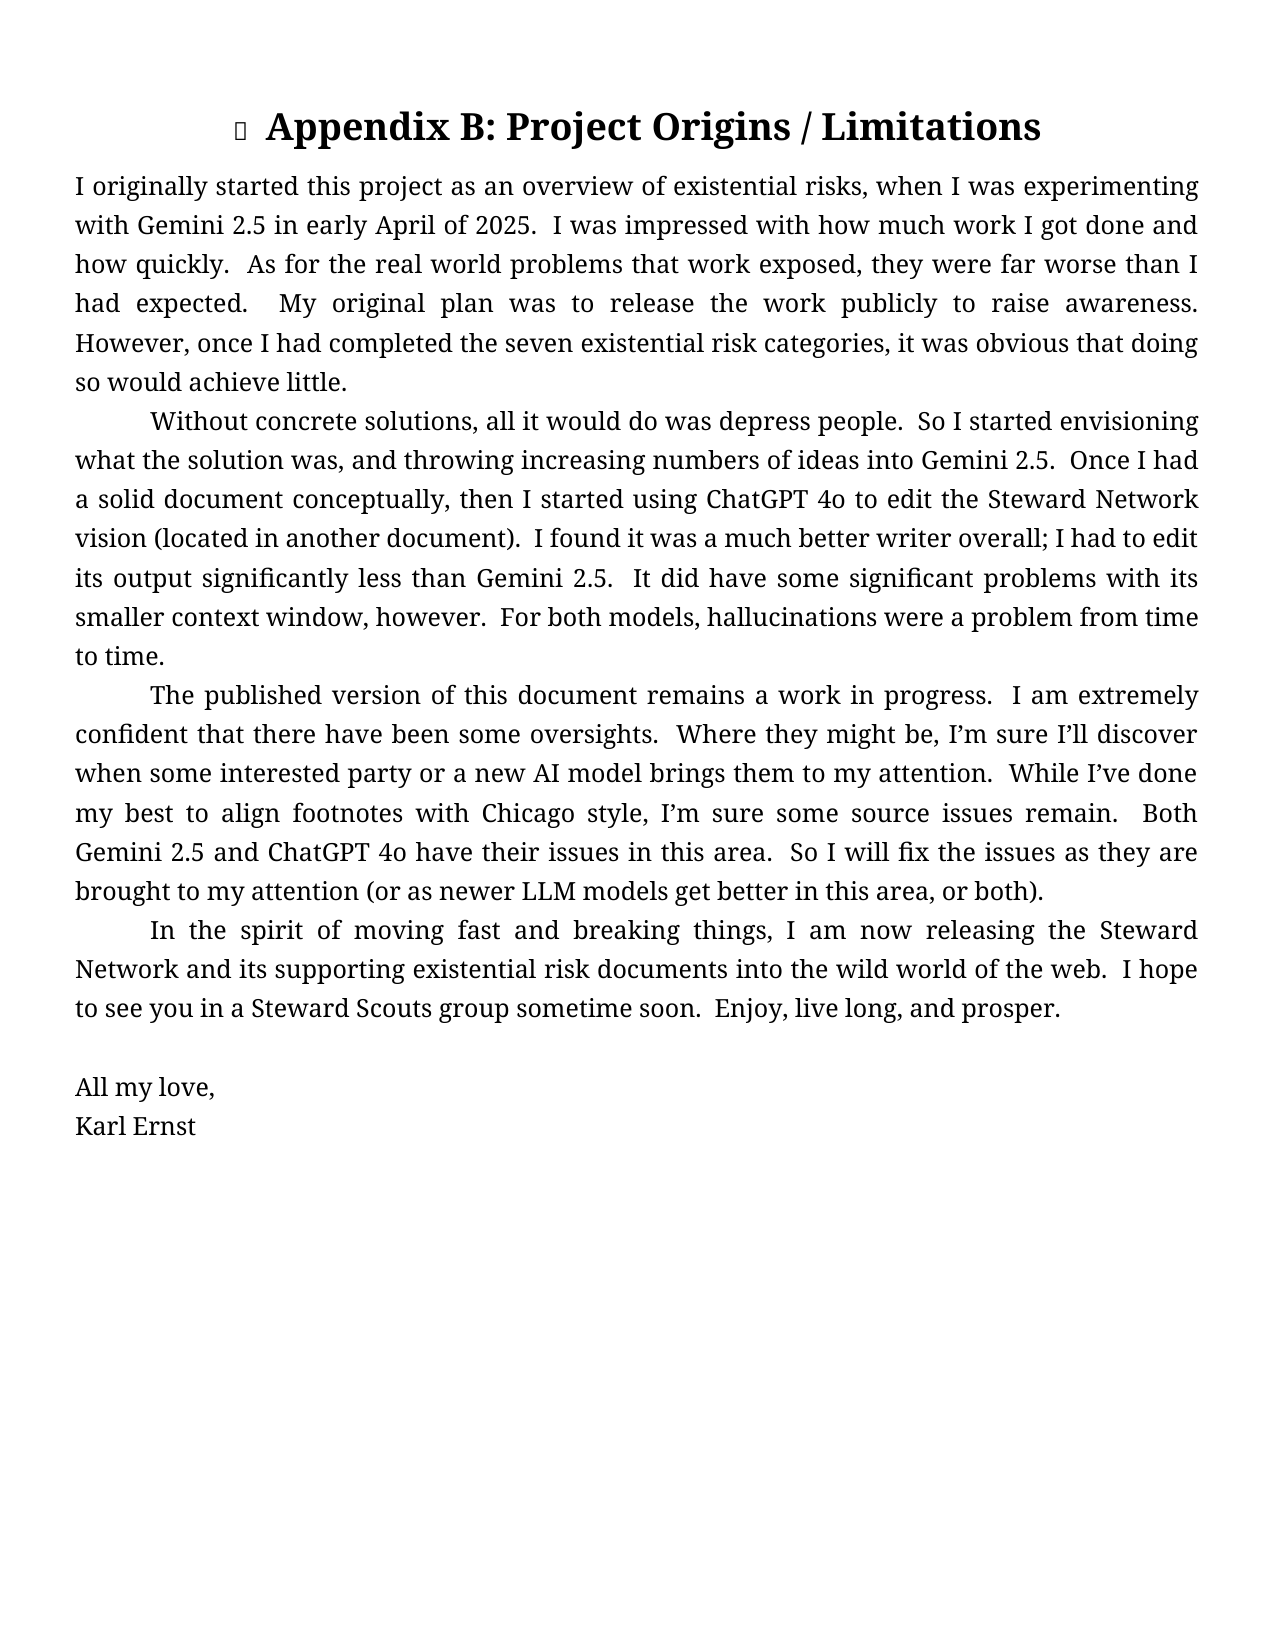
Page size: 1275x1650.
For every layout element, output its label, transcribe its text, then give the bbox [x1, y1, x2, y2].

text Karl Ernst [75, 1109, 1200, 1143]
text In the spirit of moving fast and breaking things, I am now releasing the Steward Network and its supporting existential risk documents into the wild world of the web. I hope to see you in a Steward Scouts group sometime soon. Enjoy, live long, and prosper. [75, 913, 1200, 1025]
text The published version of this document remains a work in progress. I am extremely confident that there have been some oversights. Where they might be, I’m sure I’ll discover when some interested party or a new AI model brings them to my attention. While I’ve done my best to align footnotes with Chicago style, I’m sure some source issues remain. Both Gemini 2.5 and ChatGPT 4o have their issues in this area. So I will fix the issues as they are brought to my attention (or as newer LLM models get better in this area, or both). [75, 678, 1200, 908]
text All my love, [75, 1069, 1200, 1103]
text Without concrete solutions, all it would do was depress people. So I started envisioning what the solution was, and throwing increasing numbers of ideas into Gemini 2.5. Once I had a solid document conceptually, then I started using ChatGPT 4o to edit the Steward Network vision (located in another document). I found it was a much better writer overall; I had to edit its output significantly less than Gemini 2.5. It did have some significant problems with its smaller context window, however. For both models, hallucinations were a problem from time to time. [75, 404, 1200, 673]
subtitle 🔥 Appendix B: Project Origins / Limitations [75, 100, 1200, 151]
text I originally started this project as an overview of existential risks, when I was experimenting with Gemini 2.5 in early April of 2025. I was impressed with how much work I got done and how quickly. As for the real world problems that work exposed, they were far worse than I had expected. My original plan was to release the work publicly to raise awareness. However, once I had completed the seven existential risk categories, it was obvious that doing so would achieve little. [75, 169, 1200, 398]
